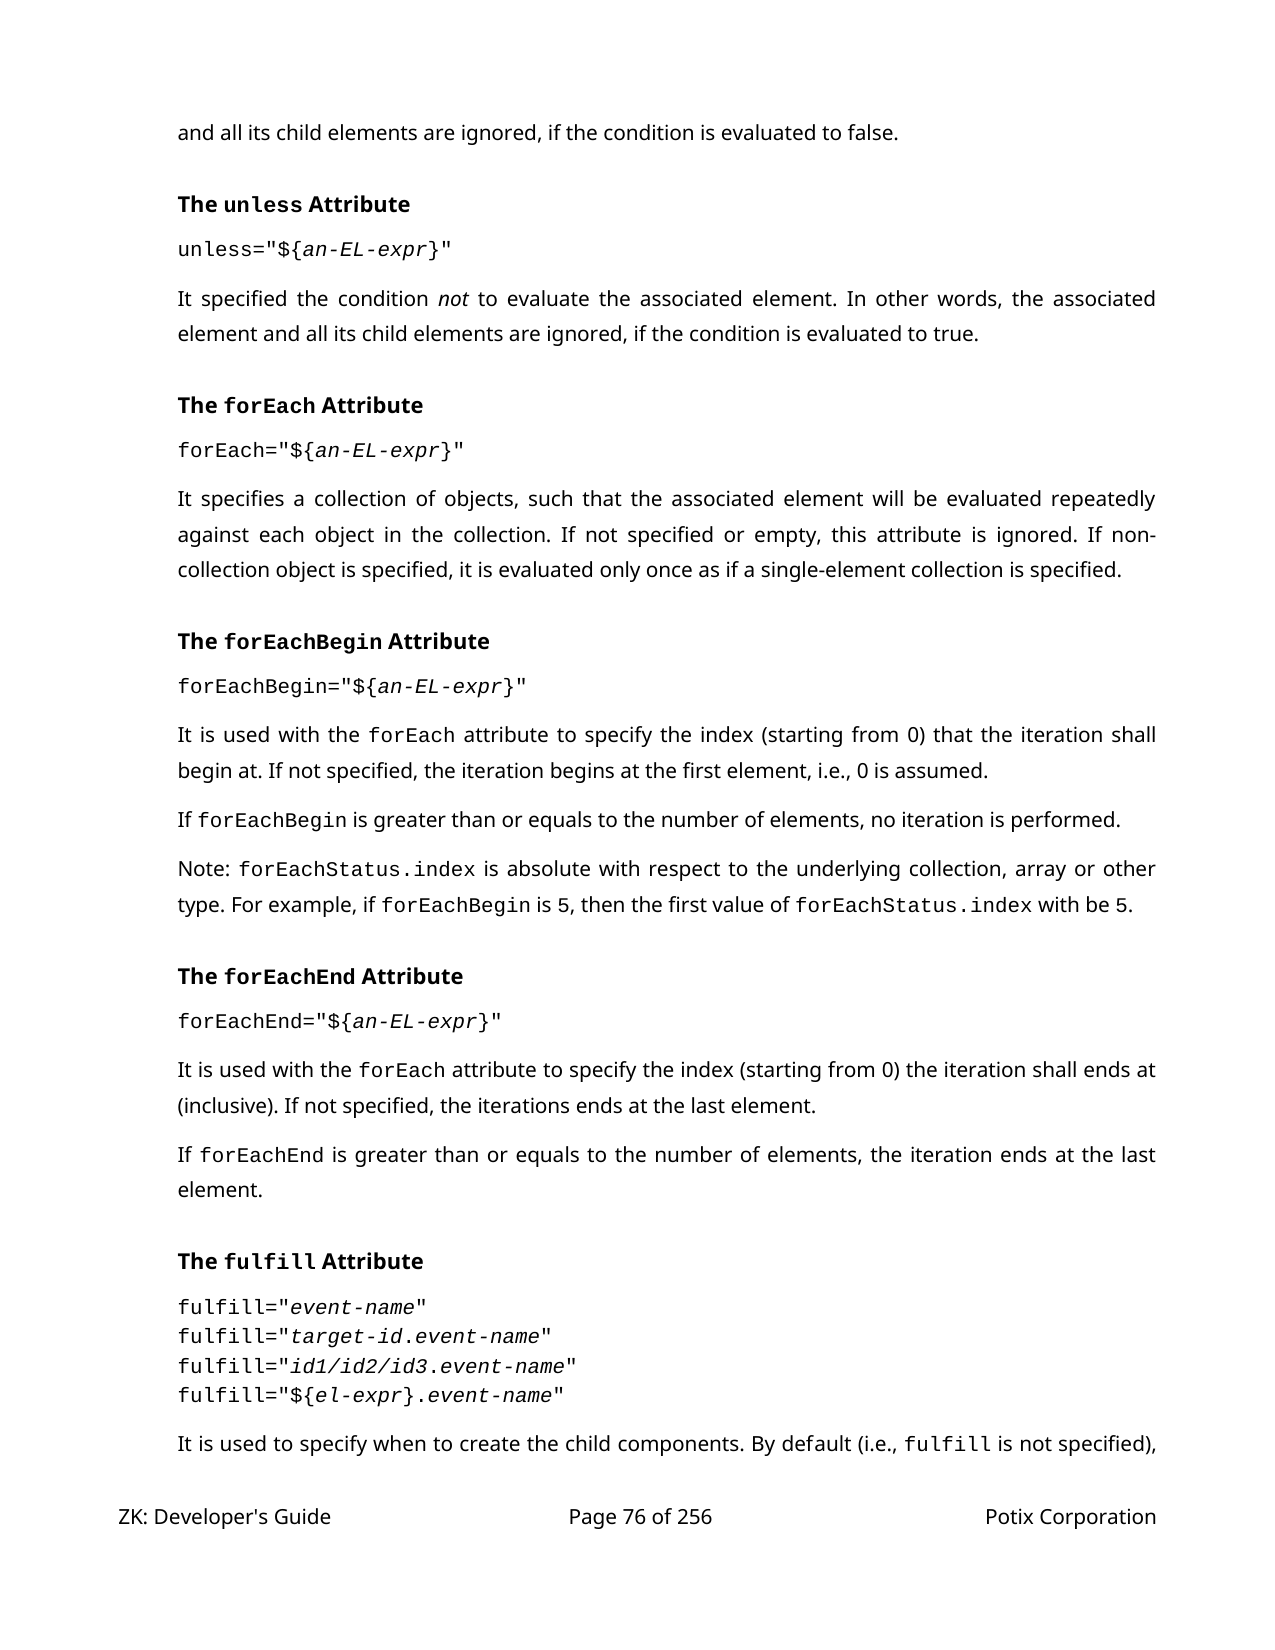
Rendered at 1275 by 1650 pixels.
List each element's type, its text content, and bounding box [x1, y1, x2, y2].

text It is used with the forEach attribute to specify the index (starting from 0) that the iteration shall begin at. If not specified, the iteration begins at the first element, i.e., 0 is assumed. [177, 721, 1157, 784]
text It is used with the forEach attribute to specify the index (starting from 0) the iteration shall ends at (inclusive). If not specified, the iterations ends at the last element. [177, 1056, 1157, 1119]
text It is used to specify when to create the child components. By default (i.e., fulfill is not specified), [177, 1429, 1157, 1458]
subtitle The fulfill Attribute [177, 1246, 1157, 1276]
subtitle The forEachEnd Attribute [177, 961, 1157, 991]
text forEachBegin="${an-EL-expr}" [177, 676, 1157, 700]
subtitle The unless Attribute [177, 189, 1157, 219]
text and all its child elements are ignored, if the condition is evaluated to false. [177, 118, 1157, 146]
text unless="${an-EL-expr}" [177, 239, 1157, 263]
text If forEachEnd is greater than or equals to the number of elements, the iteration ends at the last element. [177, 1140, 1157, 1204]
text It specifies a collection of objects, such that the associated element will be evaluated repeatedly against each object in the collection. If not specified or empty, this attribute is ignored. If non-collection object is specified, it is evaluated only once as if a single-element collection is specified. [177, 484, 1157, 583]
text It specified the condition not to evaluate the associated element. In other words, the associated element and all its child elements are ignored, if the condition is evaluated to true. [177, 284, 1157, 347]
text Note: forEachStatus.index is absolute with respect to the underlying collection, array or other type. For example, if forEachBegin is 5, then the first value of forEachStatus.index with be 5. [177, 854, 1157, 918]
text fulfill="event-name" fulfill="target-id.event-name" fulfill="id1/id2/id3.event-name" fulfill="${el-expr}.event-name" [177, 1297, 1157, 1409]
text If forEachBegin is greater than or equals to the number of elements, no iteration is performed. [177, 805, 1157, 833]
subtitle The forEachBegin Attribute [177, 626, 1157, 656]
subtitle The forEach Attribute [177, 390, 1157, 420]
text forEachEnd="${an-EL-expr}" [177, 1011, 1157, 1035]
text forEach="${an-EL-expr}" [177, 440, 1157, 464]
